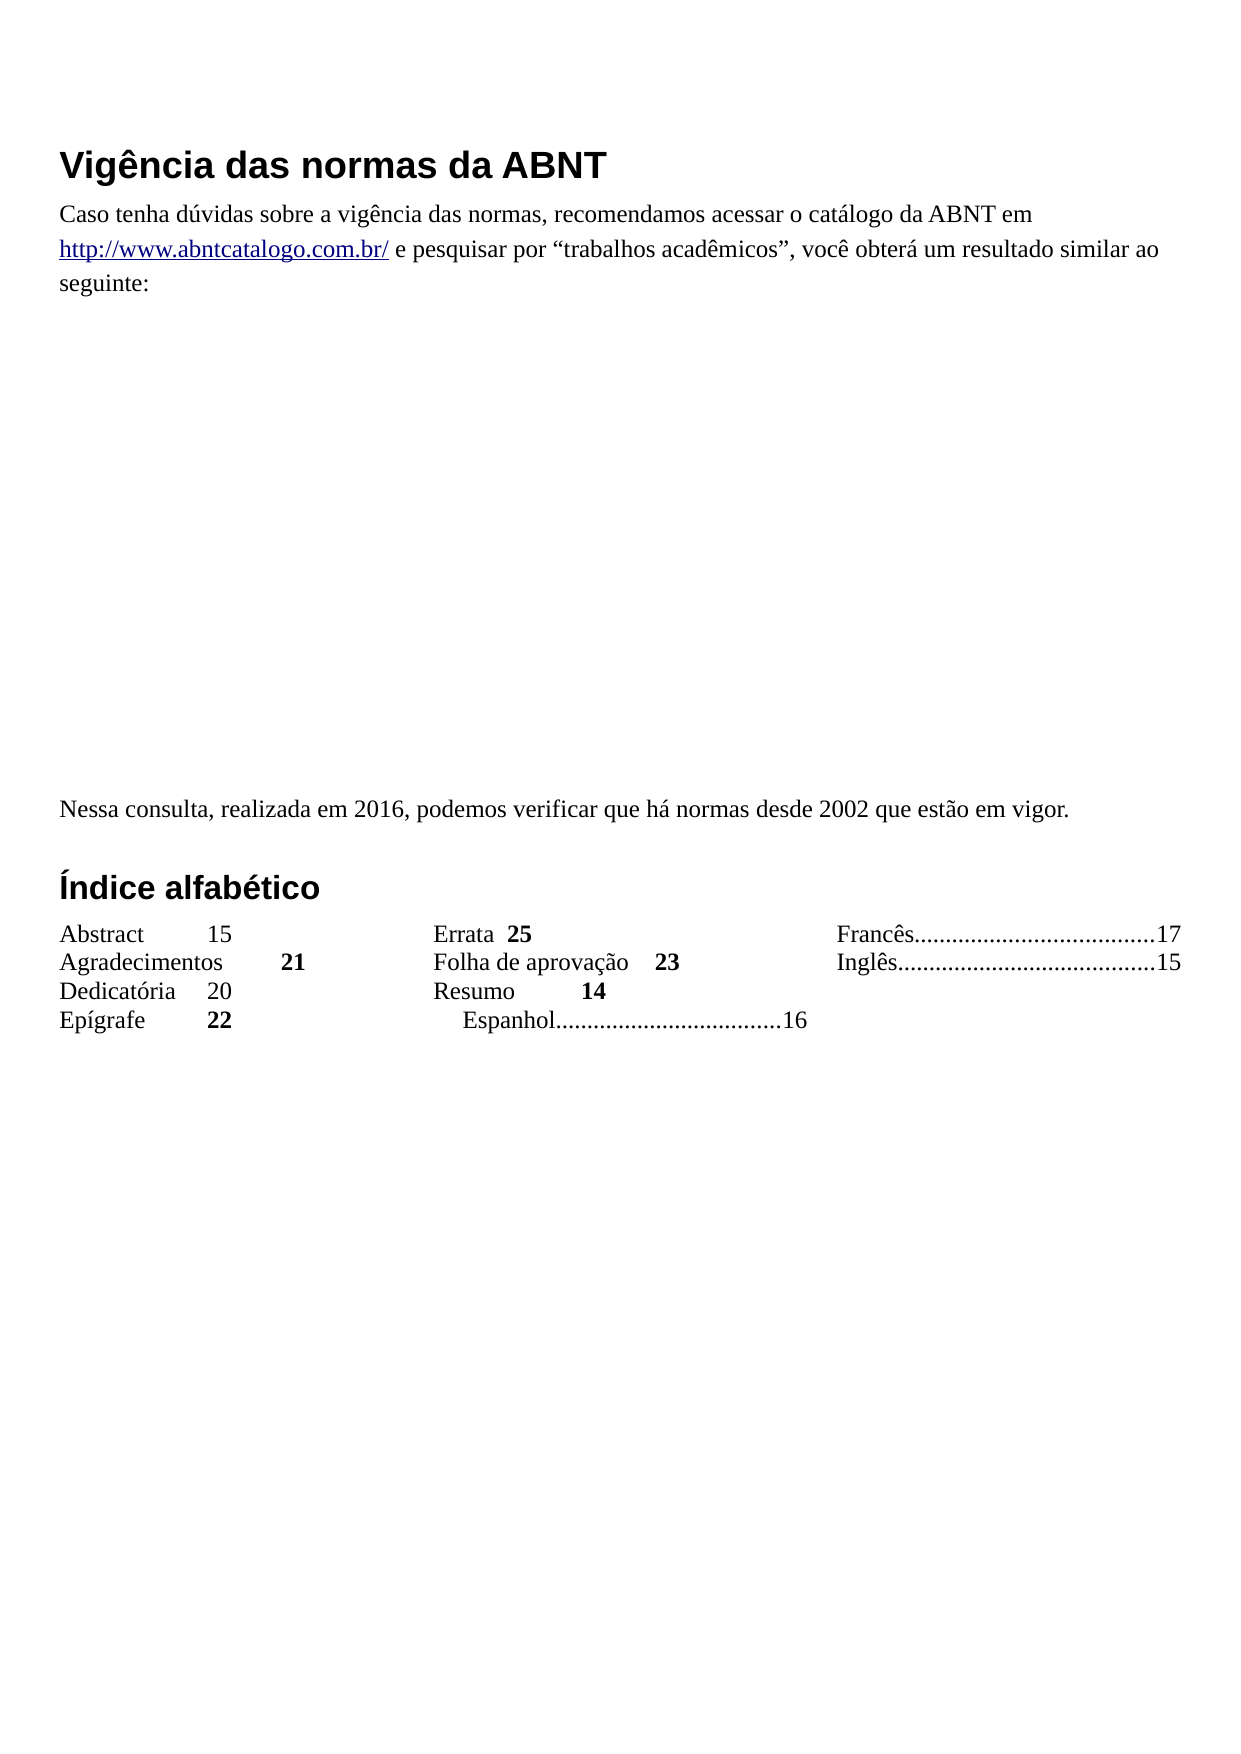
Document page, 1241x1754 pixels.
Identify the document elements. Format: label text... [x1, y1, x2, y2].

text Folha de aprovação 23 [433, 947, 807, 976]
text Errata 25 [433, 919, 807, 947]
text Abstract 15 [59, 919, 433, 947]
text Caso tenha dúvidas sobre a vigência das normas, recomendamos acessar o catálogo da ABNT em http://www.abntcatalogo.com.br/ e pesquisar por “trabalhos acadêmicos”, você obterá um resultado similar ao seguinte: [59, 199, 1181, 297]
text Francês 17 [836, 919, 1181, 947]
text Epígrafe 22 [59, 1005, 433, 1034]
subtitle Vigência das normas da ABNT [59, 143, 1181, 187]
text Nessa consulta, realizada em 2016, podemos verificar que há normas desde 2002 que estão em vigor. [59, 794, 1181, 822]
text Resumo 14 [433, 976, 807, 1005]
text Espanhol 16 [462, 1005, 807, 1034]
text Agradecimentos 21 [59, 947, 433, 976]
text Dedicatória 20 [59, 976, 433, 1005]
text Inglês 15 [836, 947, 1181, 976]
subtitle Índice alfabético [59, 868, 1181, 906]
